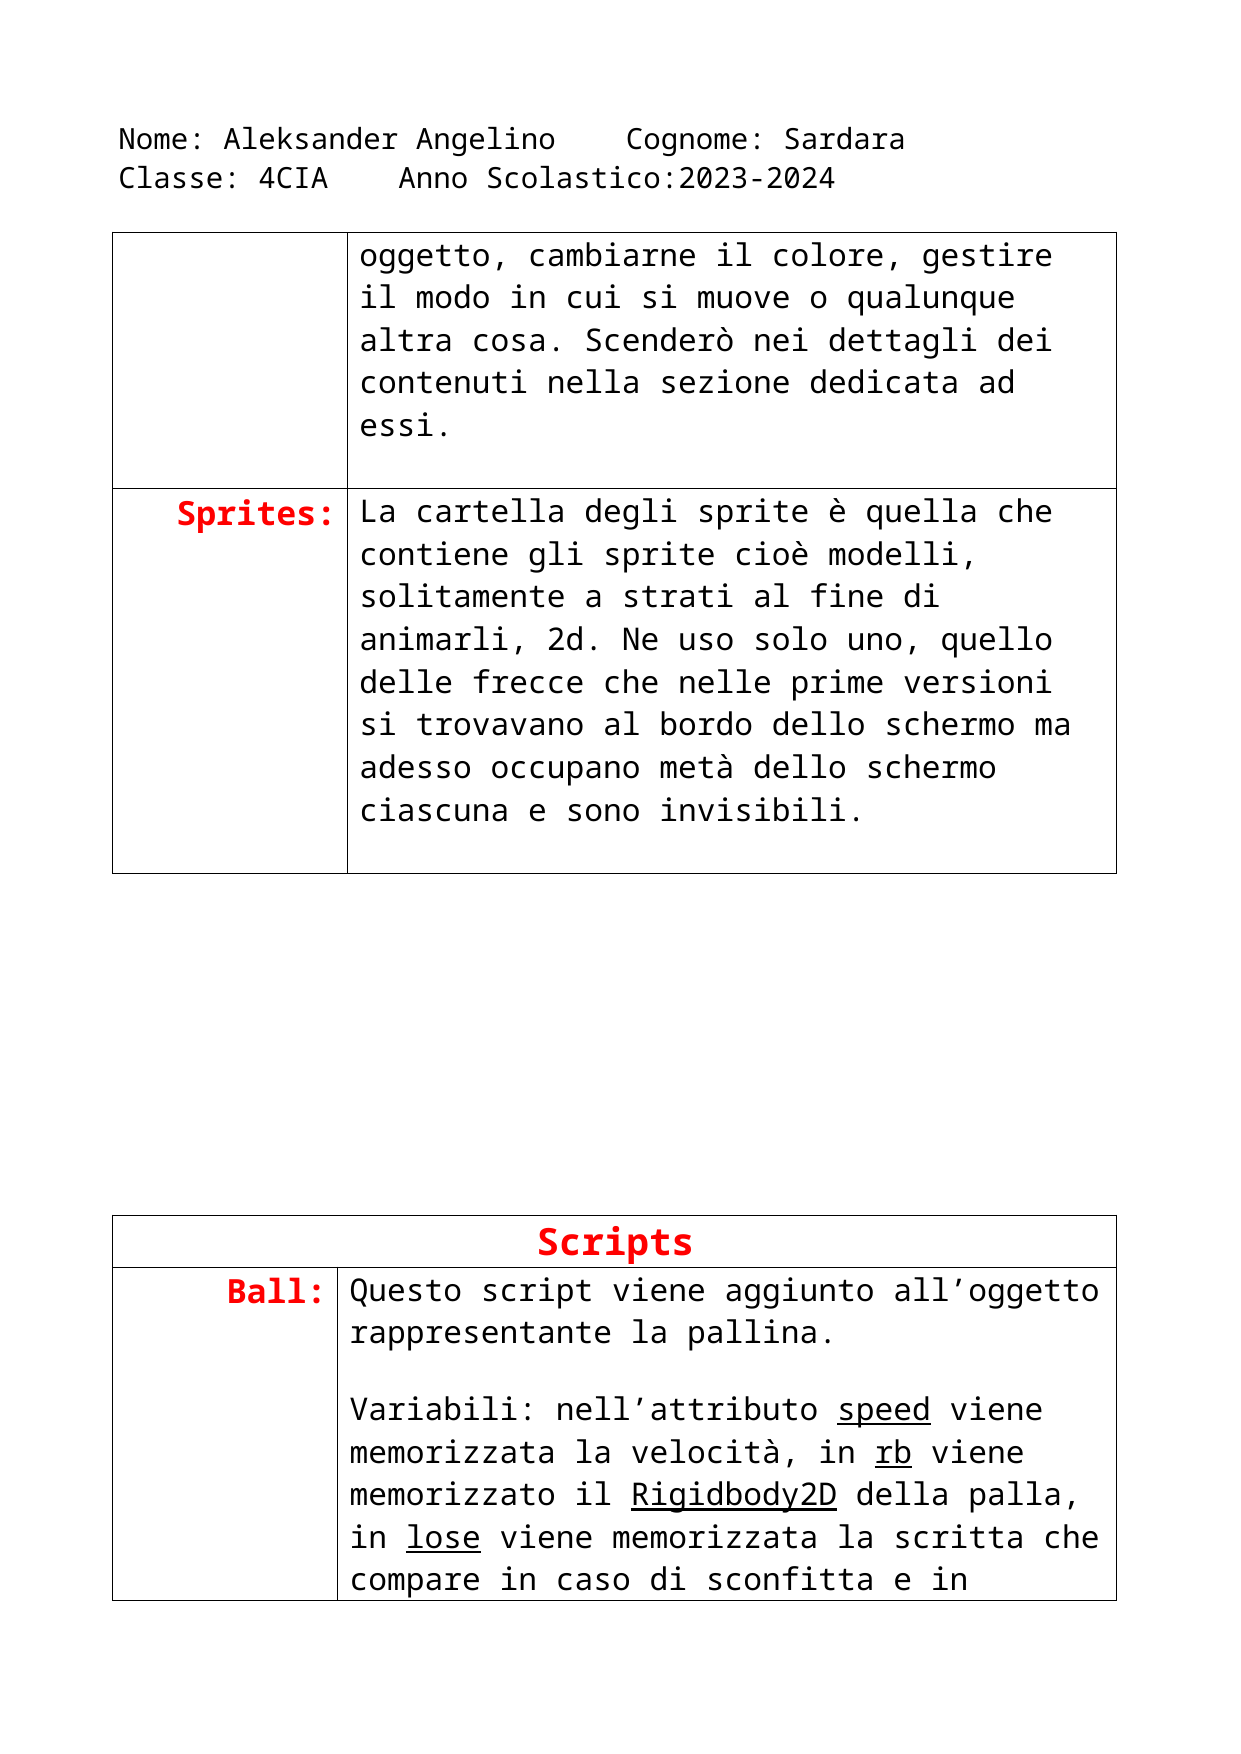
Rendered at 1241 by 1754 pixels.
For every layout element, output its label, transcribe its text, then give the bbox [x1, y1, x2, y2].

table_cell [113, 233, 347, 488]
table_header Scripts [113, 1216, 1116, 1267]
table_cell Questo script viene aggiunto all’oggetto rappresentante la pallina. Variabili: nell’attributo speed viene memorizzata la velocità, in rb viene memorizzato il Rigidbody2D della palla, in lose viene memorizzata la scritta che compare in caso di sconfitta e in [338, 1268, 1116, 1600]
table_cell oggetto, cambiarne il colore, gestire il modo in cui si muove o qualunque altra cosa. Scenderò nei dettagli dei contenuti nella sezione dedicata ad essi. [348, 233, 1116, 488]
table_cell La cartella degli sprite è quella che contiene gli sprite cioè modelli, solitamente a strati al fine di animarli, 2d. Ne uso solo uno, quello delle frecce che nelle prime versioni si trovavano al bordo dello schermo ma adesso occupano metà dello schermo ciascuna e sono invisibili. [348, 489, 1116, 873]
table_cell Sprites: [113, 489, 347, 873]
table_cell Ball: [113, 1268, 337, 1600]
